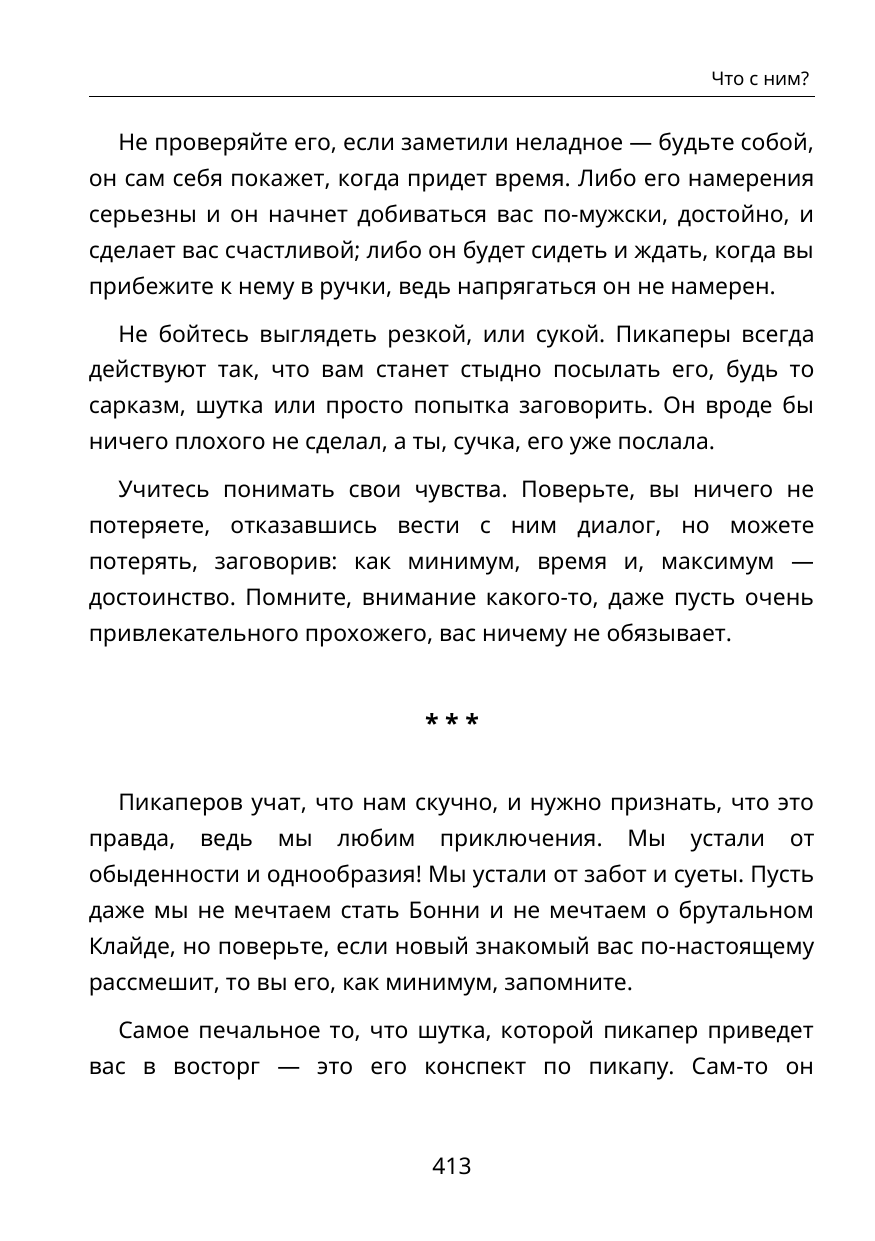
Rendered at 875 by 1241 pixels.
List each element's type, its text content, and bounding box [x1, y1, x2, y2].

text Учитесь понимать свои чувства. Поверьте, вы ничего не потеряете, отказавшись вести с ним диалог, но можете потерять, заговорив: как минимум, время и, максимум — достоинство. Помните, внимание какого-то, даже пусть очень привлекательного прохожего, вас ничему не обязывает. [88, 473, 815, 648]
text Не проверяйте его, если заметили неладное — будьте собой, он сам себя покажет, когда придет время. Либо его намерения серьезны и он начнет добиваться вас по-мужски, достойно, и сделает вас счастливой; либо он будет сидеть и ждать, когда вы прибежите к нему в ручки, ведь напрягаться он не намерен. [88, 126, 815, 301]
text Самое печальное то, что шутка, которой пикапер приведет вас в восторг — это его конспект по пикапу. Сам-то он [88, 1014, 815, 1081]
text Не бойтесь выглядеть резкой, или сукой. Пикаперы всегда действуют так, что вам станет стыдно посылать его, будь то сарказм, шутка или просто попытка заговорить. Он вроде бы ничего плохого не сделал, а ты, сучка, его уже послала. [88, 317, 815, 457]
subtitle * * * [88, 706, 815, 740]
text Пикаперов учат, что нам скучно, и нужно признать, что это правда, ведь мы любим приключения. Мы устали от обыденности и однообразия! Мы устали от забот и суеты. Пусть даже мы не мечтаем стать Бонни и не мечтаем о брутальном Клайде, но поверьте, если новый знакомый вас по-настоящему рассмешит, то вы его, как минимум, запомните. [88, 786, 815, 997]
